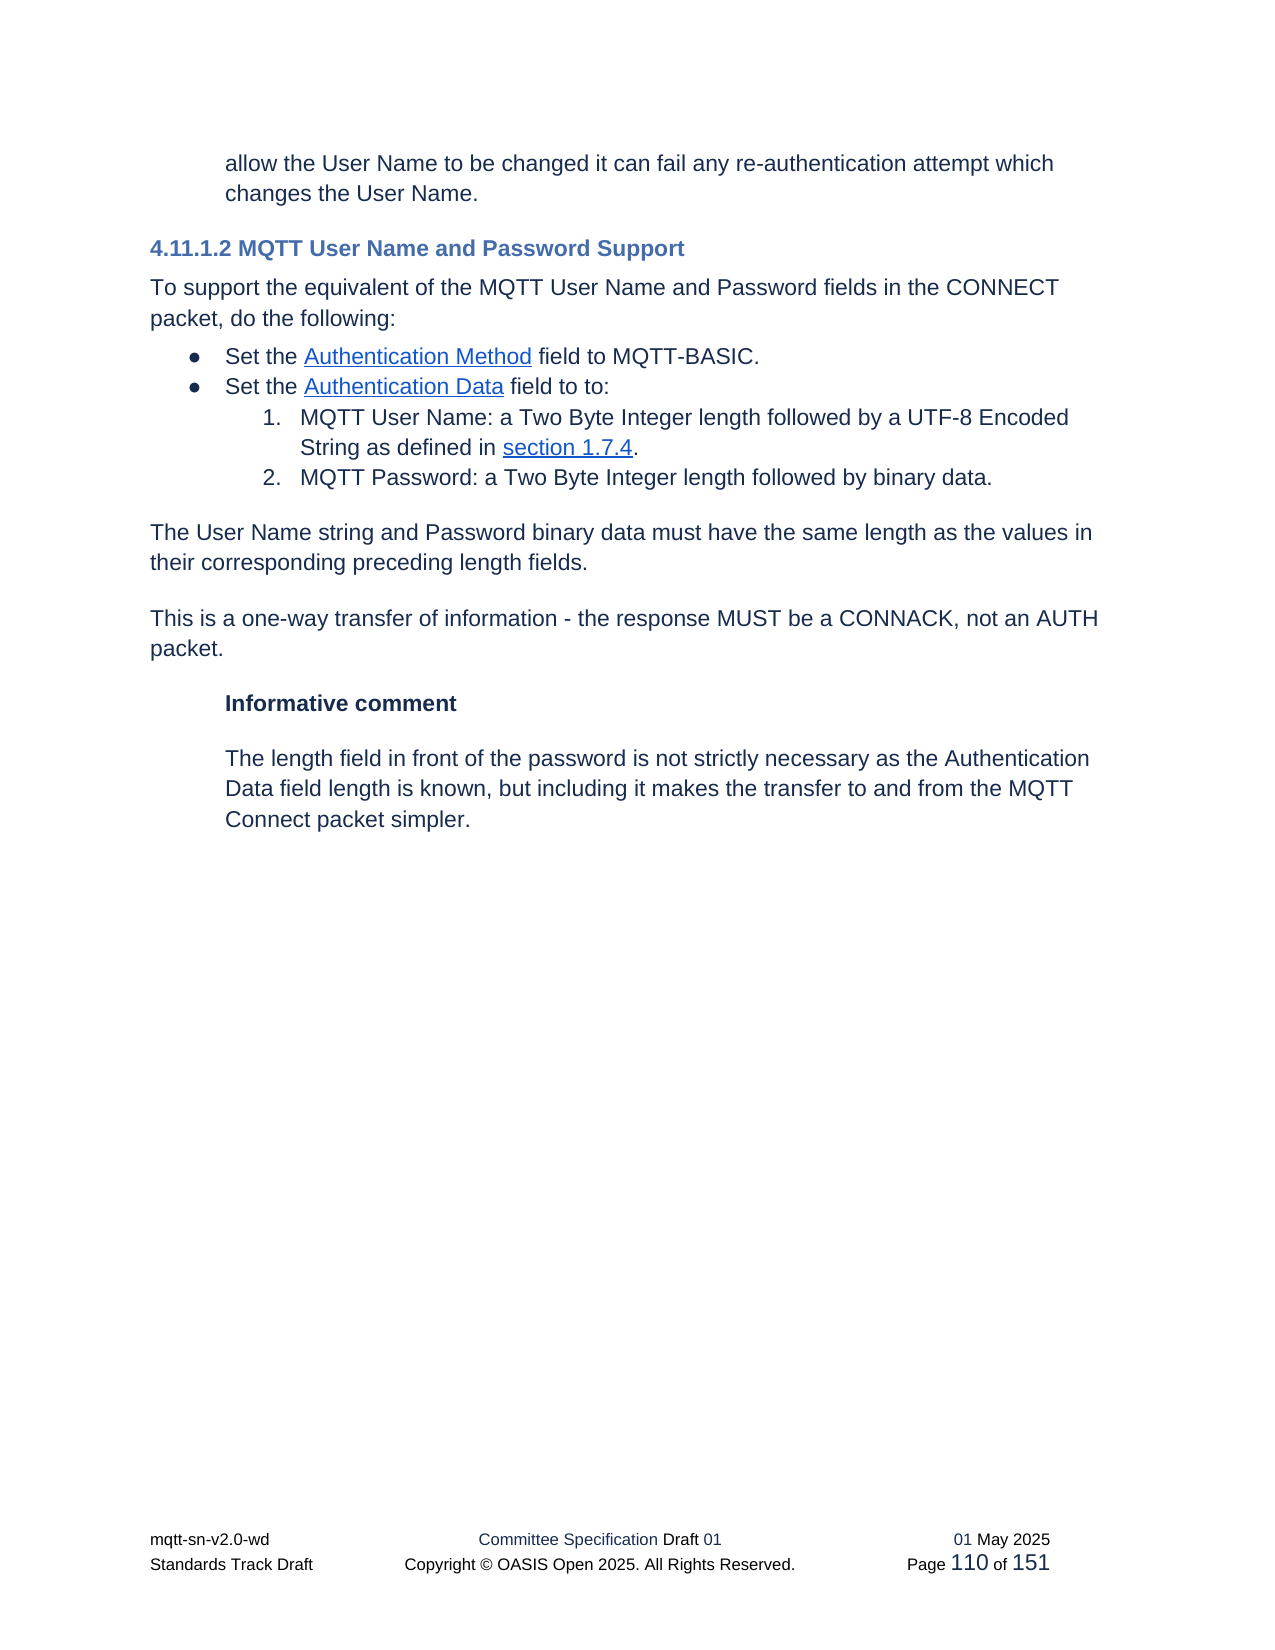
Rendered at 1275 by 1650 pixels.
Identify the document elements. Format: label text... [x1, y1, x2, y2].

list MQTT User Name: a Two Byte Integer length followed by a UTF-8 Encoded String as defined in section 1.7.4. [262, 403, 1124, 460]
text To support the equivalent of the MQTT User Name and Password fields in the CONNECT packet, do the following: [150, 274, 1124, 331]
text The length field in front of the password is not strictly necessary as the Authentication Data field length is known, but including it makes the transfer to and from the MQTT Connect packet simpler. [225, 745, 1124, 832]
list MQTT Password: a Two Byte Integer length followed by binary data. [262, 464, 1124, 490]
text The User Name string and Password binary data must have the same length as the values in their corresponding preceding length fields. [150, 519, 1124, 576]
text Informative comment [225, 690, 1124, 716]
subtitle 4.11.1.2 MQTT User Name and Password Support [150, 235, 1124, 262]
list Set the Authentication Data field to to: [187, 373, 1124, 399]
list Set the Authentication Method field to MQTT-BASIC. [187, 343, 1124, 369]
text This is a one-way transfer of information - the response MUST be a CONNACK, not an AUTH packet. [150, 604, 1124, 661]
text allow the User Name to be changed it can fail any re-authentication attempt which changes the User Name. [225, 150, 1125, 207]
